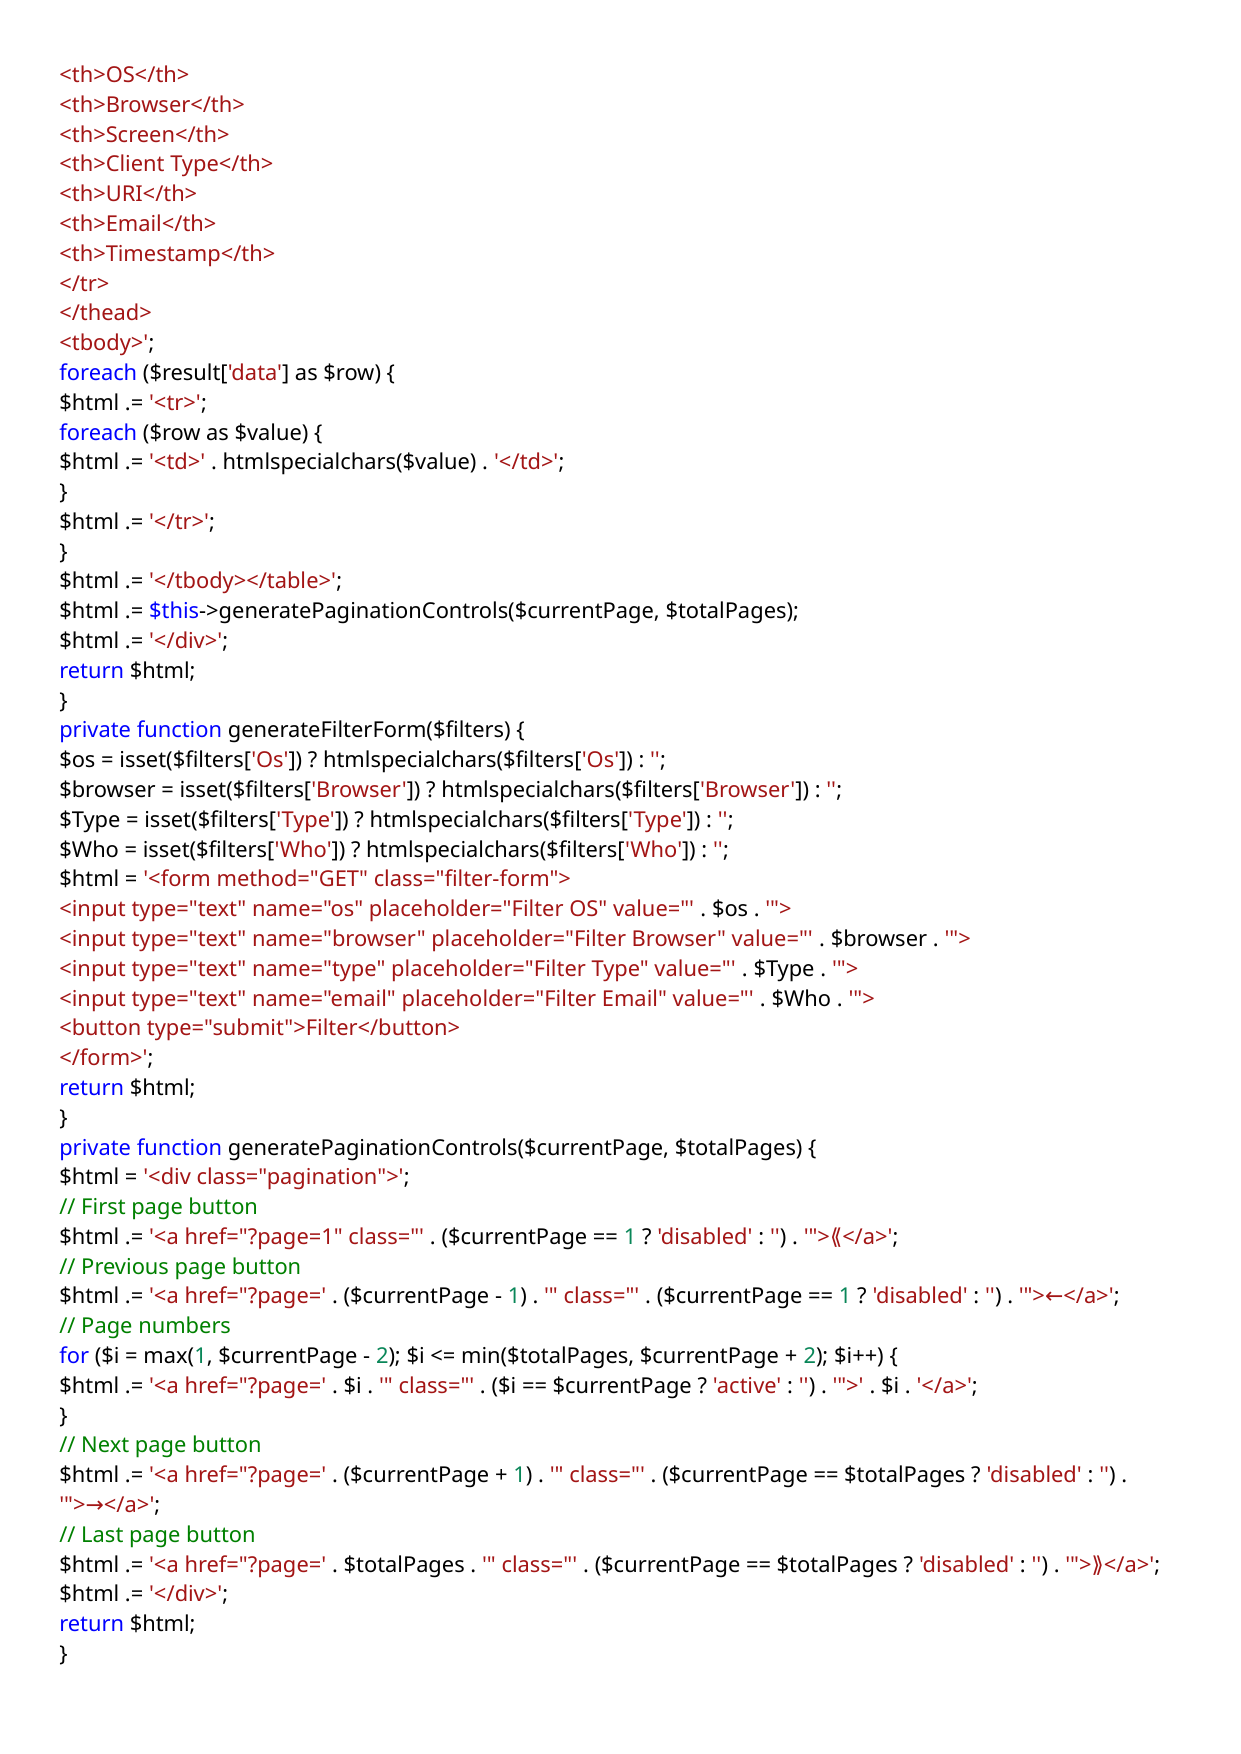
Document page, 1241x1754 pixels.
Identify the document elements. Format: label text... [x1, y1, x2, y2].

text <input type="text" name="email" placeholder="Filter Email" value="' . $Who . '"> [59, 983, 1181, 1012]
text } [59, 476, 1181, 506]
text $Type = isset($filters['Type']) ? htmlspecialchars($filters['Type']) : ''; [59, 804, 1181, 834]
text <input type="text" name="browser" placeholder="Filter Browser" value="' . $browser . '"> [59, 923, 1181, 953]
text private function generatePaginationControls($currentPage, $totalPages) { [59, 1132, 1181, 1161]
text $html .= '<tr>'; [59, 387, 1181, 417]
text } [59, 536, 1181, 566]
text <th>Client Type</th> [59, 148, 1181, 178]
text } [59, 685, 1181, 714]
text } [59, 1400, 1181, 1429]
text $html .= '<a href="?page=' . ($currentPage + 1) . '" class="' . ($currentPage == $totalPages ? 'disabled' : '') . '">→</a>'; [59, 1459, 1181, 1519]
text $html .= $this->generatePaginationControls($currentPage, $totalPages); [59, 595, 1181, 625]
text $html .= '</tbody></table>'; [59, 566, 1181, 595]
text </thead> [59, 297, 1181, 327]
text $html = '<form method="GET" class="filter-form"> [59, 863, 1181, 893]
text <input type="text" name="type" placeholder="Filter Type" value="' . $Type . '"> [59, 953, 1181, 983]
text $html .= '<a href="?page=' . ($currentPage - 1) . '" class="' . ($currentPage == 1 ? 'disabled' : '') . '">←</a>'; [59, 1281, 1181, 1310]
text foreach ($result['data'] as $row) { [59, 357, 1181, 387]
text <th>Screen</th> [59, 119, 1181, 148]
text $html .= '</div>'; [59, 625, 1181, 655]
text <th>Email</th> [59, 208, 1181, 238]
text $html .= '<td>' . htmlspecialchars($value) . '</td>'; [59, 446, 1181, 476]
text $html .= '<a href="?page=' . $totalPages . '" class="' . ($currentPage == $totalPages ? 'disabled' : '') . '">⟫</a>'; [59, 1549, 1181, 1578]
text // Next page button [59, 1429, 1181, 1459]
text return $html; [59, 1072, 1181, 1102]
text $os = isset($filters['Os']) ? htmlspecialchars($filters['Os']) : ''; [59, 744, 1181, 774]
text // Last page button [59, 1519, 1181, 1549]
text <th>Browser</th> [59, 89, 1181, 119]
text $html .= '<a href="?page=1" class="' . ($currentPage == 1 ? 'disabled' : '') . '">⟪</a>'; [59, 1221, 1181, 1251]
text // Previous page button [59, 1251, 1181, 1281]
text $browser = isset($filters['Browser']) ? htmlspecialchars($filters['Browser']) : ''; [59, 774, 1181, 804]
text <tbody>'; [59, 327, 1181, 357]
text // First page button [59, 1191, 1181, 1221]
text $html .= '</div>'; [59, 1578, 1181, 1608]
text } [59, 1638, 1181, 1668]
text <th>OS</th> [59, 59, 1181, 89]
text $html .= '<a href="?page=' . $i . '" class="' . ($i == $currentPage ? 'active' : '') . '">' . $i . '</a>'; [59, 1370, 1181, 1400]
text // Page numbers [59, 1310, 1181, 1340]
text </tr> [59, 268, 1181, 297]
text $Who = isset($filters['Who']) ? htmlspecialchars($filters['Who']) : ''; [59, 834, 1181, 863]
text return $html; [59, 655, 1181, 685]
text foreach ($row as $value) { [59, 417, 1181, 446]
text $html = '<div class="pagination">'; [59, 1161, 1181, 1191]
text </form>'; [59, 1042, 1181, 1072]
text $html .= '</tr>'; [59, 506, 1181, 536]
text <input type="text" name="os" placeholder="Filter OS" value="' . $os . '"> [59, 893, 1181, 923]
text } [59, 1102, 1181, 1132]
text <button type="submit">Filter</button> [59, 1012, 1181, 1042]
text <th>Timestamp</th> [59, 238, 1181, 268]
text for ($i = max(1, $currentPage - 2); $i <= min($totalPages, $currentPage + 2); $i++) { [59, 1340, 1181, 1370]
text <th>URI</th> [59, 178, 1181, 208]
text private function generateFilterForm($filters) { [59, 714, 1181, 744]
text return $html; [59, 1608, 1181, 1638]
